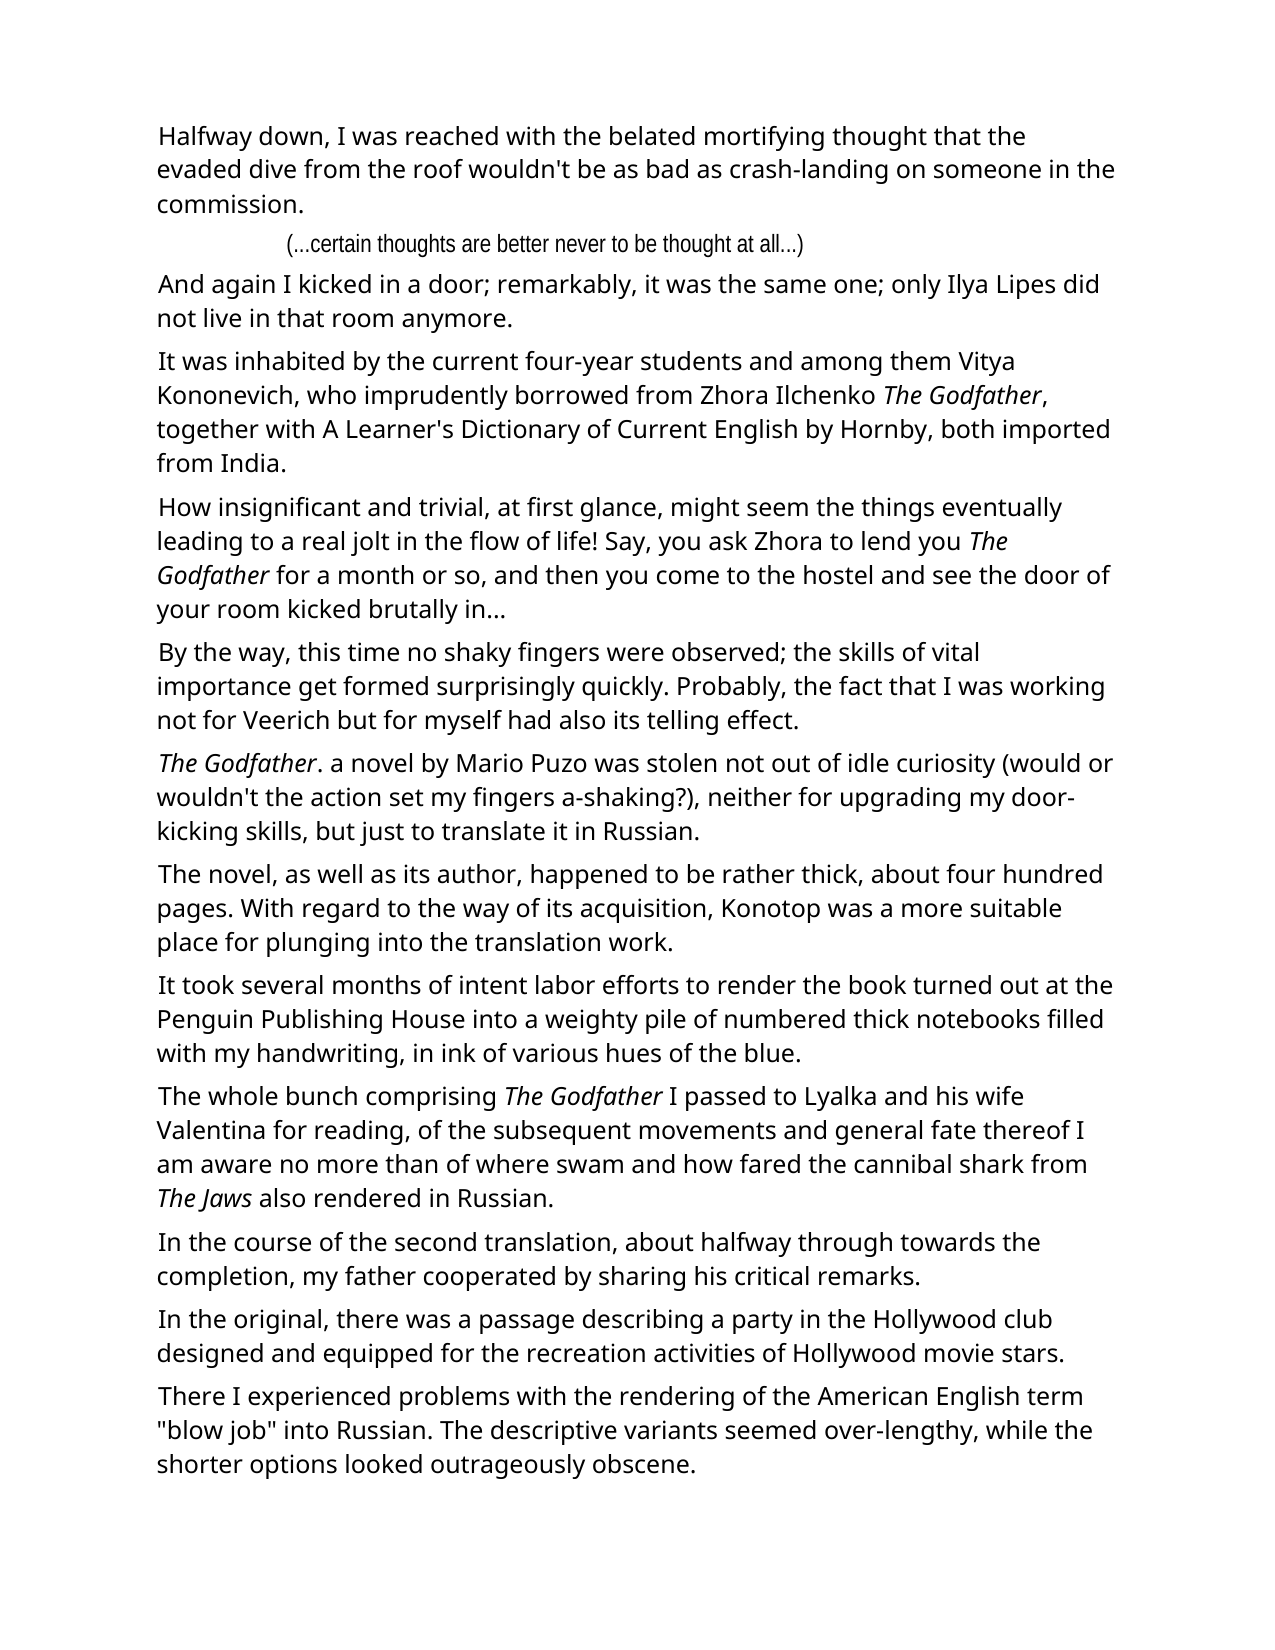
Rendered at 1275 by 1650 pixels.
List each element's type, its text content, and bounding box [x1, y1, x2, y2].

text Halfway down, I was reached with the belated mortifying thought that the evaded dive from the roof wouldn't be as bad as crash-landing on someone in the commission. [156, 118, 1118, 220]
text The novel, as well as its author, happened to be rather thick, about four hundred pages. With regard to the way of its acquisition, Konotop was a more suitable place for plunging into the translation work. [156, 857, 1118, 959]
text In the course of the second translation, about halfway through towards the completion, my father cooperated by sharing his critical remarks. [156, 1224, 1118, 1292]
text The Godfather. a novel by Mario Puzo was stolen not out of idle curiosity (would or wouldn't the action set my fingers a-shaking?), neither for upgrading my door-kicking skills, but just to translate it in Russian. [156, 746, 1118, 848]
text How insignificant and trivial, at first glance, might seem the things eventually leading to a real jolt in the flow of life! Say, you ask Zhora to lend you The Godfather for a month or so, and then you come to the hostel and see the door of your room kicked brutally in... [156, 489, 1118, 625]
text And again I kicked in a door; remarkably, it was the same one; only Ilya Lipes did not live in that room anymore. [156, 267, 1118, 335]
list (...certain thoughts are better never to be thought at all...) [286, 229, 1118, 258]
text In the original, there was a passage describing a party in the Hollywood club designed and equipped for the recreation activities of Hollywood movie stars. [156, 1301, 1118, 1369]
text It was inhabited by the current four-year students and among them Vitya Kononevich, who imprudently borrowed from Zhora Ilchenko The Godfather, together with A Learner's Dictionary of Current English by Hornby, both imported from India. [156, 344, 1118, 480]
text The whole bunch comprising The Godfather I passed to Lyalka and his wife Valentina for reading, of the subsequent movements and general fate thereof I am aware no more than of where swam and how fared the cannibal shark from The Jaws also rendered in Russian. [156, 1079, 1118, 1215]
text By the way, this time no shaky fingers were observed; the skills of vital importance get formed surprisingly quickly. Probably, the fact that I was working not for Veerich but for myself had also its telling effect. [156, 634, 1118, 737]
text There I experienced problems with the rendering of the American English term "blow job" into Russian. The descriptive variants seemed over-lengthy, while the shorter options looked outrageously obscene. [156, 1378, 1118, 1481]
text It took several months of intent labor efforts to render the book turned out at the Penguin Publishing House into a weighty pile of numbered thick notebooks filled with my handwriting, in ink of various hues of the blue. [156, 968, 1118, 1070]
